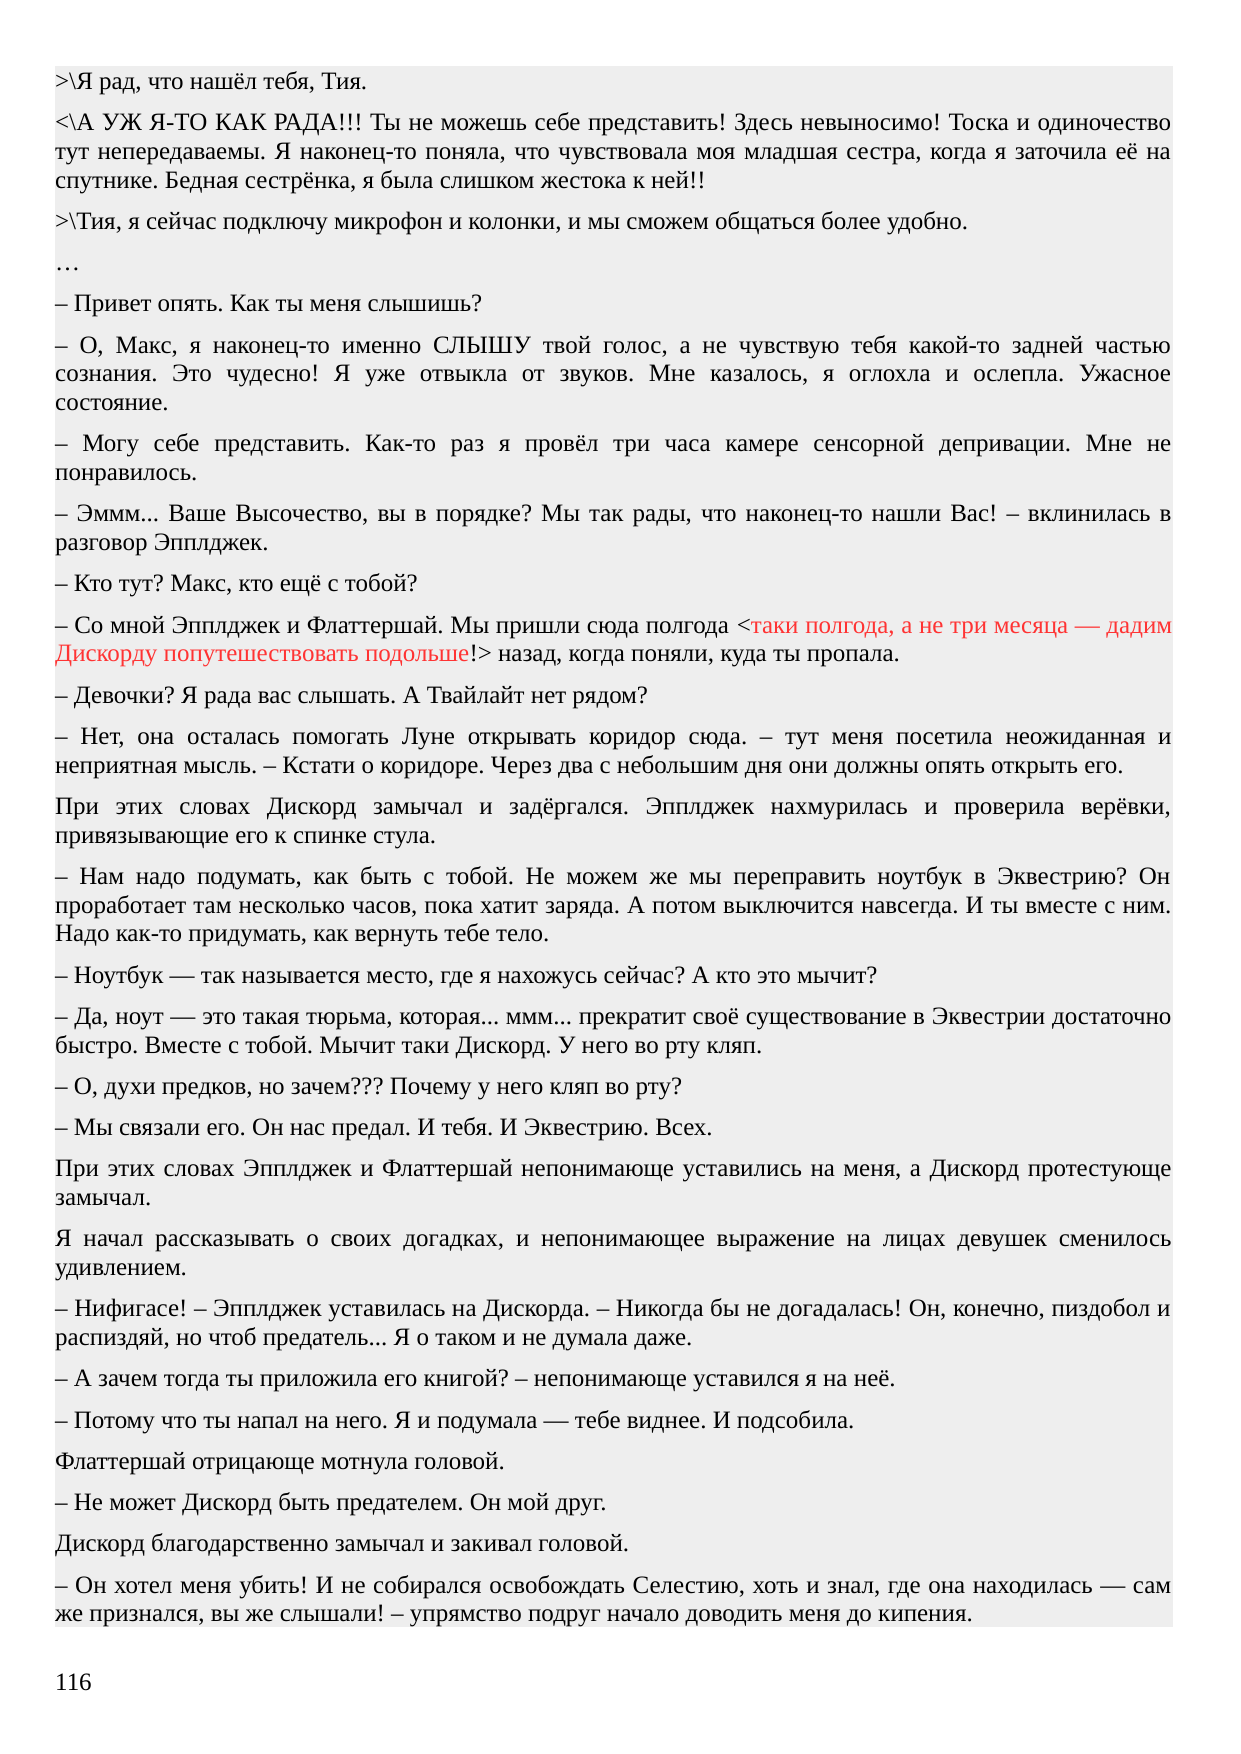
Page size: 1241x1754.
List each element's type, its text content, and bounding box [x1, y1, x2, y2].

text – Ноутбук — так называется место, где я нахожусь сейчас? А кто это мычит? [55, 960, 1173, 988]
text – Кто тут? Макс, кто ещё с тобой? [55, 568, 1173, 597]
text – О, духи предков, но зачем??? Почему у него кляп во рту? [55, 1071, 1173, 1100]
text – Нифигасе! – Эпплджек уставилась на Дискорда. – Никогда бы не догадалась! Он, конечно, пиздобол и распиздяй, но чтоб предатель... Я о таком и не думала даже. [55, 1293, 1173, 1351]
text – Девочки? Я рада вас слышать. А Твайлайт нет рядом? [55, 680, 1173, 708]
text Я начал рассказывать о своих догадках, и непонимающее выражение на лицах девушек сменилось удивлением. [55, 1223, 1173, 1281]
text <\А УЖ Я-ТО КАК РАДА!!! Ты не можешь себе представить! Здесь невыносимо! Тоска и одиночество тут непередаваемы. Я наконец-то поняла, что чувствовала моя младшая сестра, когда я заточила её на спутнике. Бедная сестрёнка, я была слишком жестока к ней!! [55, 107, 1173, 193]
text – Он хотел меня убить! И не собирался освобождать Селестию, хоть и знал, где она находилась — сам же признался, вы же слышали! – упрямство подруг начало доводить меня до кипения. [55, 1570, 1173, 1627]
text – О, Макс, я наконец-то именно СЛЫШУ твой голос, а не чувствую тебя какой-то задней частью сознания. Это чудесно! Я уже отвыкла от звуков. Мне казалось, я оглохла и ослепла. Ужасное состояние. [55, 330, 1173, 416]
text – Не может Дискорд быть предателем. Он мой друг. [55, 1487, 1173, 1516]
text – Со мной Эпплджек и Флаттершай. Мы пришли сюда полгода <таки полгода, а не три месяца — дадим Дискорду попутешествовать подольше!> назад, когда поняли, куда ты пропала. [55, 610, 1173, 667]
text Дискорд благодарственно замычал и закивал головой. [55, 1528, 1173, 1557]
text … [55, 247, 1173, 276]
text – Могу себе представить. Как-то раз я провёл три часа камере сенсорной депривации. Мне не понравилось. [55, 428, 1173, 486]
text – Потому что ты напал на него. Я и подумала — тебе виднее. И подсобила. [55, 1405, 1173, 1433]
text – Да, ноут — это такая тюрьма, которая... ммм... прекратит своё существование в Эквестрии достаточно быстро. Вместе с тобой. Мычит таки Дискорд. У него во рту кляп. [55, 1001, 1173, 1058]
text – Привет опять. Как ты меня слышишь? [55, 288, 1173, 317]
text >\Тия, я сейчас подключу микрофон и колонки, и мы сможем общаться более удобно. [55, 206, 1173, 235]
text При этих словах Эпплджек и Флаттершай непонимающе уставились на меня, а Дискорд протестующе замычал. [55, 1153, 1173, 1211]
text – Нет, она осталась помогать Луне открывать коридор сюда. – тут меня посетила неожиданная и неприятная мысль. – Кстати о коридоре. Через два с небольшим дня они должны опять открыть его. [55, 721, 1173, 778]
text – А зачем тогда ты приложила его книгой? – непонимающе уставился я на неё. [55, 1363, 1173, 1392]
text – Нам надо подумать, как быть с тобой. Не можем же мы переправить ноутбук в Эквестрию? Он проработает там несколько часов, пока хатит заряда. А потом выключится навсегда. И ты вместе с ним. Надо как-то придумать, как вернуть тебе тело. [55, 861, 1173, 947]
text – Эммм... Ваше Высочество, вы в порядке? Мы так рады, что наконец-то нашли Вас! – вклинилась в разговор Эпплджек. [55, 498, 1173, 556]
text >\Я рад, что нашёл тебя, Тия. [55, 66, 1173, 95]
text При этих словах Дискорд замычал и задёргался. Эпплджек нахмурилась и проверила верёвки, привязывающие его к спинке стула. [55, 791, 1173, 848]
text Флаттершай отрицающе мотнула головой. [55, 1446, 1173, 1475]
text – Мы связали его. Он нас предал. И тебя. И Эквестрию. Всех. [55, 1112, 1173, 1141]
